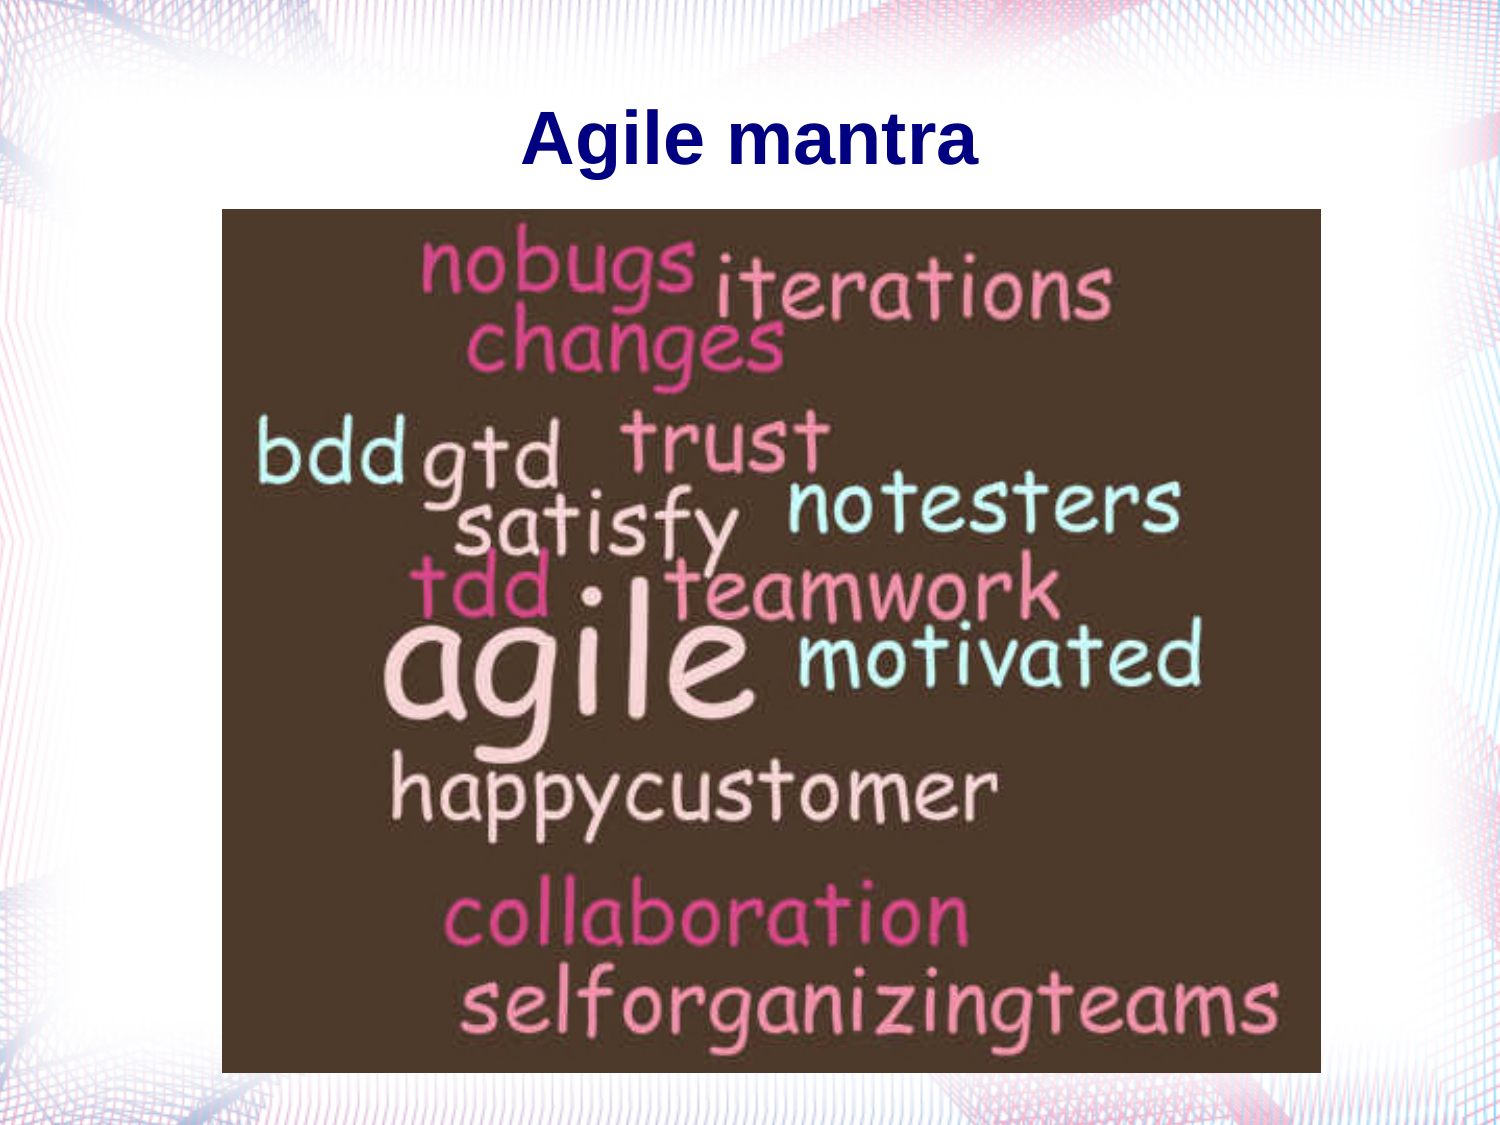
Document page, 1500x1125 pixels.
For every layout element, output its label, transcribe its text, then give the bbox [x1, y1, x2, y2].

title Agile mantra [75, 44, 1425, 233]
picture [0, 0, 1500, 1125]
